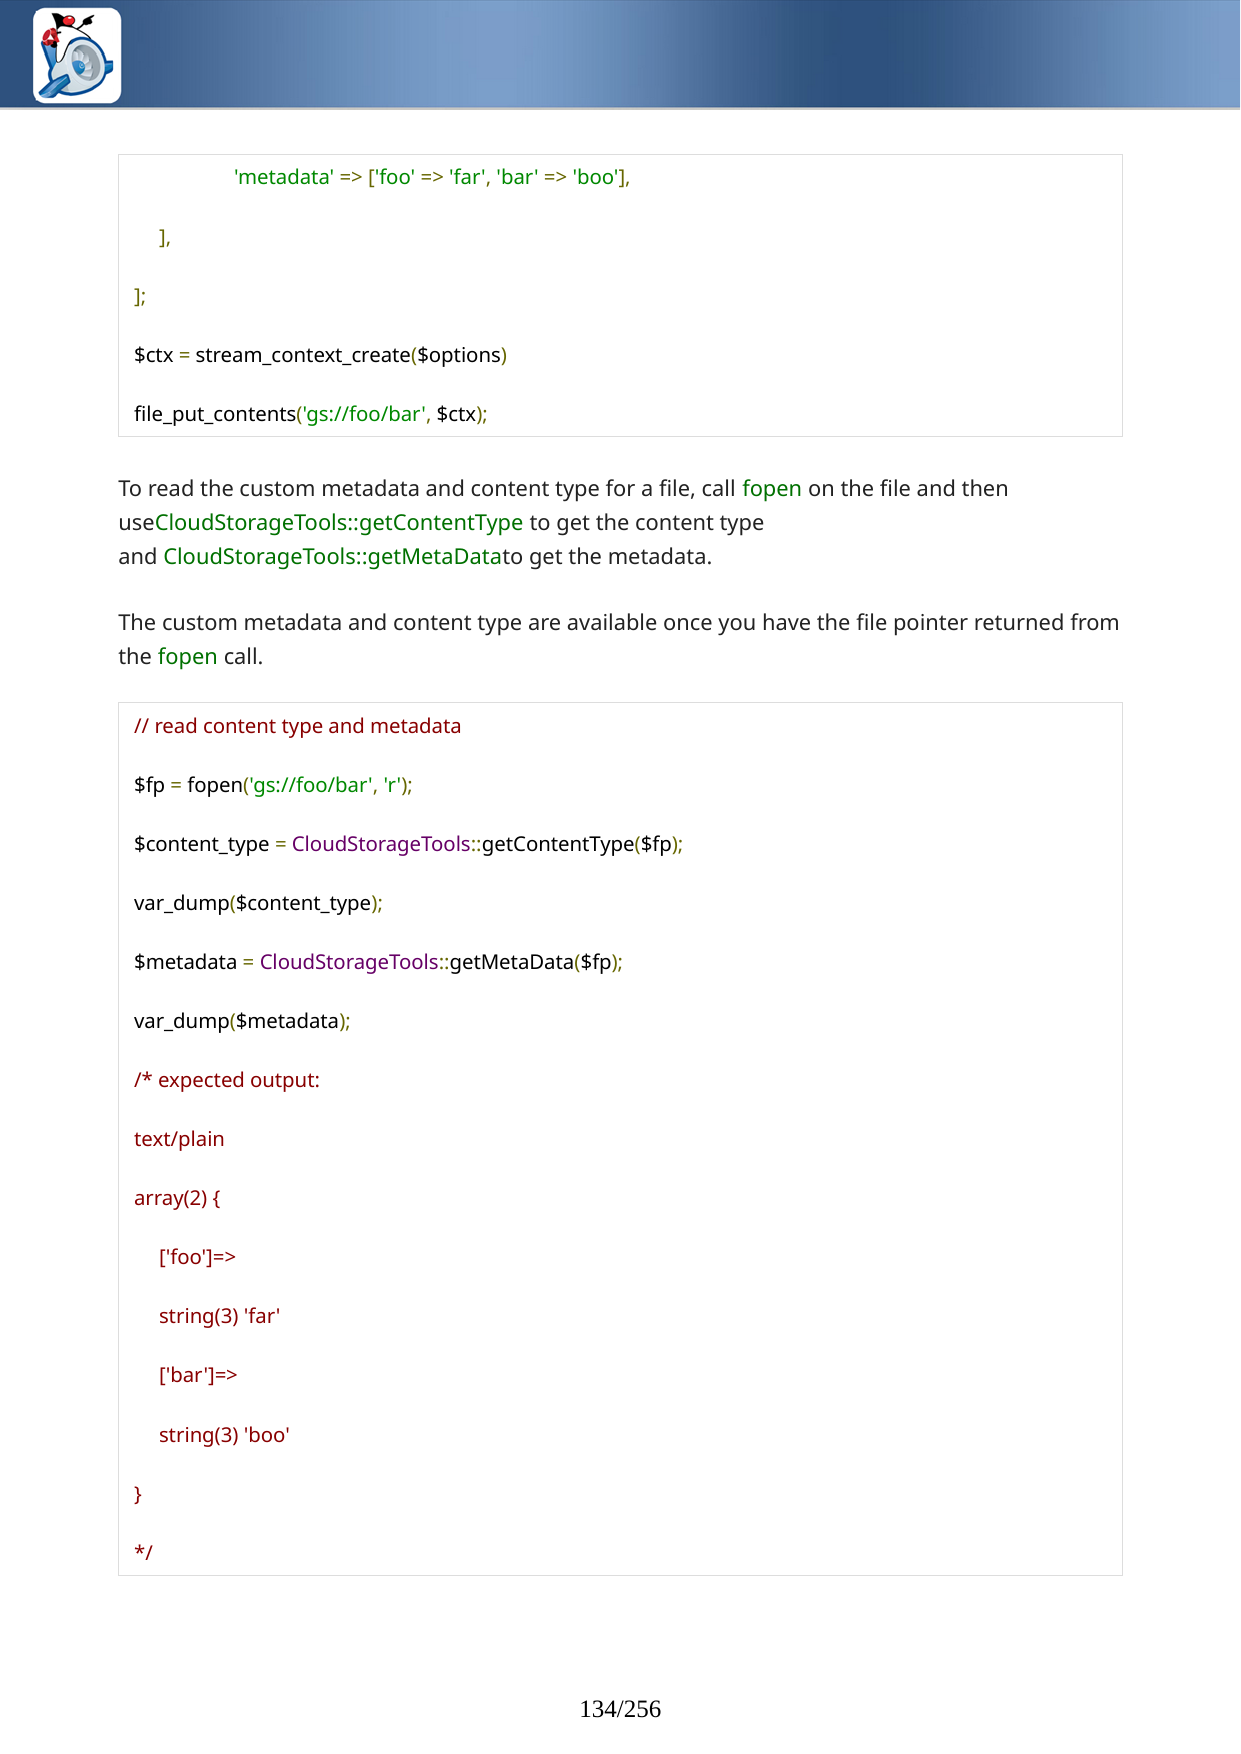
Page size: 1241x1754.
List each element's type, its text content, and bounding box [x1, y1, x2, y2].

text } [119, 1470, 1122, 1507]
text The custom metadata and content type are available once you have the file pointer returned from the fopen call. [118, 602, 1122, 671]
text $fp = fopen('gs://foo/bar', 'r'); [119, 761, 1122, 798]
text To read the custom metadata and content type for a file, call fopen on the file and then useCloudStorageTools::getContentType to get the content type and CloudStorageTools::getMetaDatato get the metadata. [118, 468, 1122, 571]
text string(3) 'boo' [119, 1411, 1122, 1448]
text text/plain [119, 1115, 1122, 1152]
text ['foo']=> [119, 1233, 1122, 1270]
text */ [119, 1529, 1122, 1575]
text ['bar']=> [119, 1351, 1122, 1389]
text var_dump($metadata); [119, 997, 1122, 1034]
text 'metadata' => ['foo' => 'far', 'bar' => 'boo'], [119, 155, 1122, 191]
text ]; [119, 272, 1122, 309]
text var_dump($content_type); [119, 879, 1122, 916]
text /* expected output: [119, 1056, 1122, 1093]
text string(3) 'far' [119, 1292, 1122, 1330]
text $content_type = CloudStorageTools::getContentType($fp); [119, 820, 1122, 857]
picture [0, 0, 1241, 110]
text $metadata = CloudStorageTools::getMetaData($fp); [119, 938, 1122, 975]
text array(2) { [119, 1174, 1122, 1211]
text ], [119, 213, 1122, 250]
text $ctx = stream_context_create($options) [119, 331, 1122, 368]
text // read content type and metadata [119, 703, 1122, 739]
text file_put_contents('gs://foo/bar', $ctx); [119, 390, 1122, 436]
